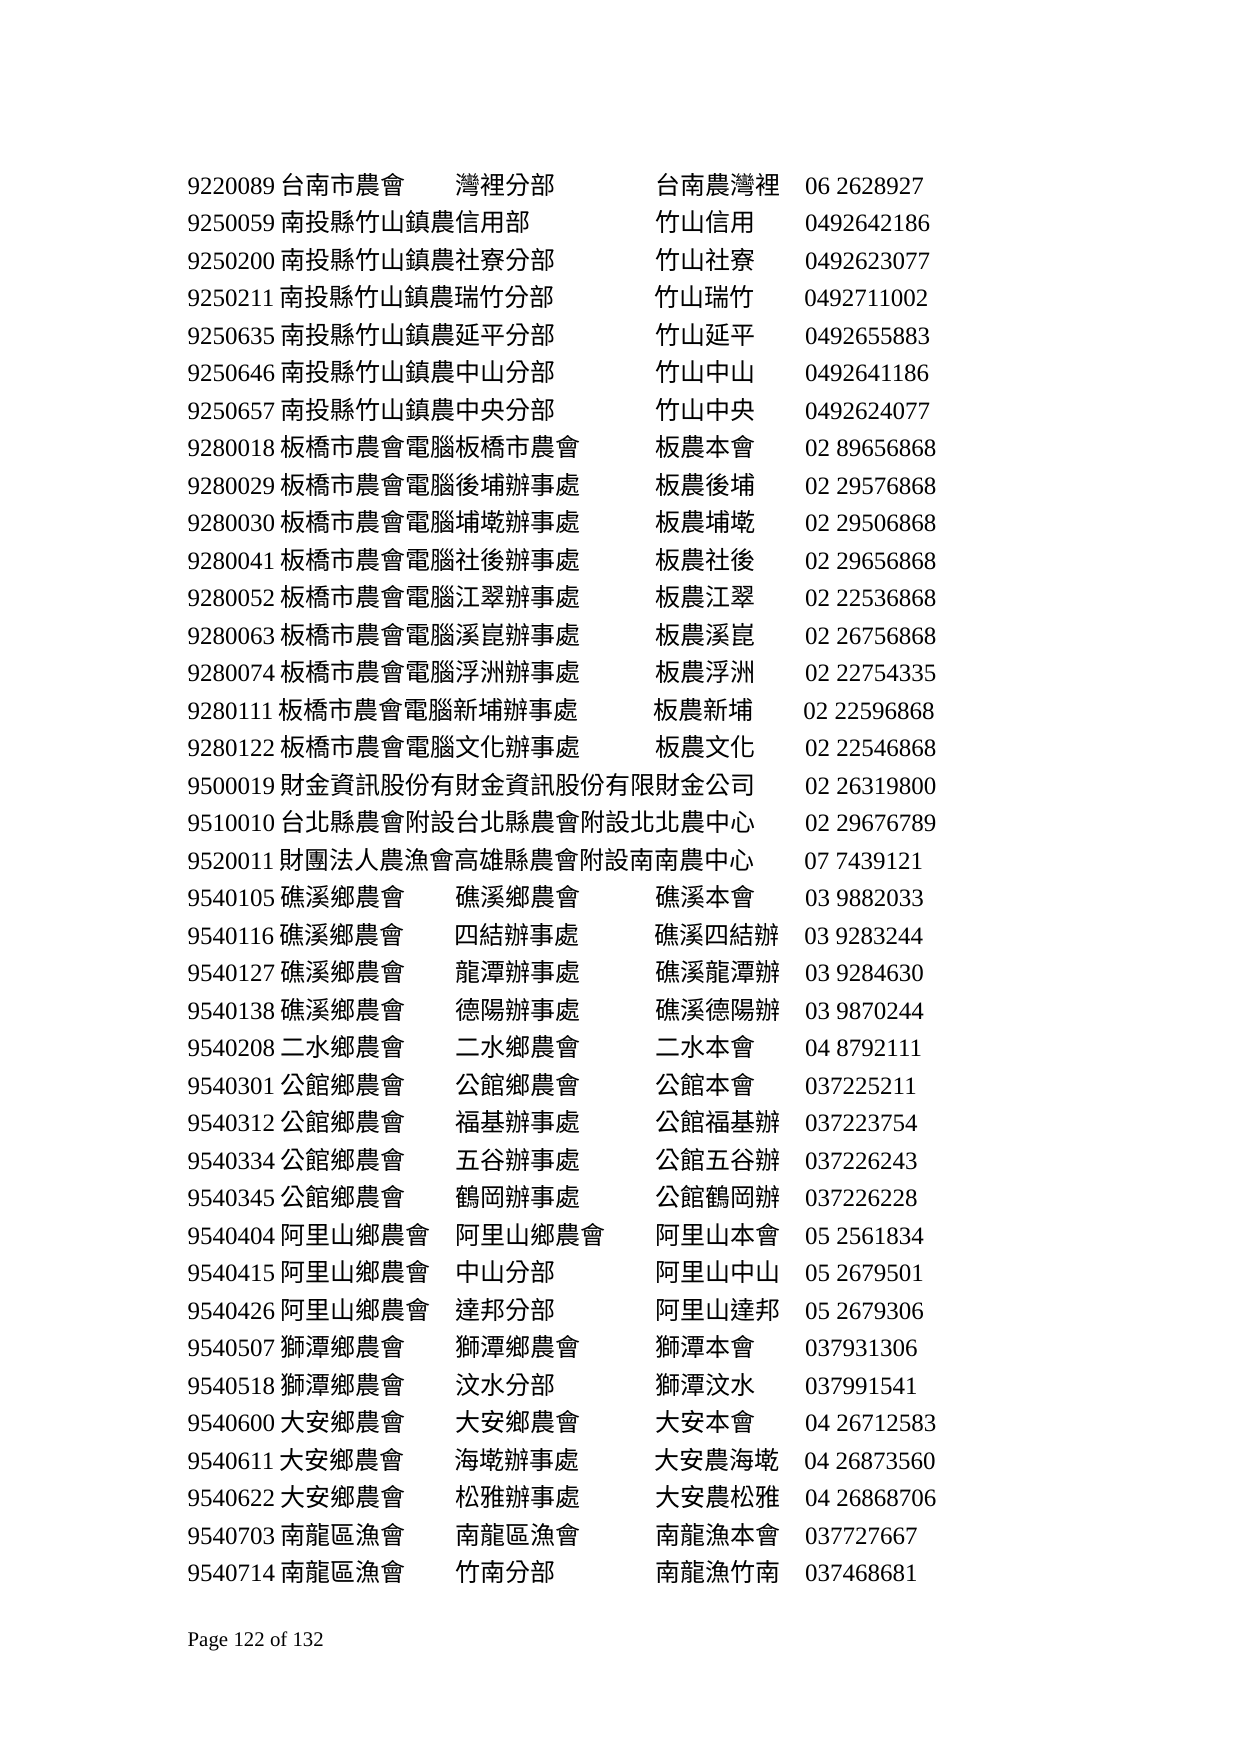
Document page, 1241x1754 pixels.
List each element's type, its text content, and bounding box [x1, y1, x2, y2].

text 9250635南投縣竹山鎮農延平分部 竹山延平 0492655883 [187, 314, 1053, 352]
text 9540415阿里山鄉農會 中山分部 阿里山中山 05 2679501 [187, 1252, 1053, 1289]
text 9280111板橋市農會電腦新埔辦事處 板農新埔 02 22596868 [187, 689, 1053, 727]
text 9540116礁溪鄉農會 四結辦事處 礁溪四結辦 03 9283244 [187, 914, 1053, 952]
text 9280018板橋市農會電腦板橋市農會 板農本會 02 89656868 [187, 427, 1053, 464]
text 9280029板橋市農會電腦後埔辦事處 板農後埔 02 29576868 [187, 464, 1053, 502]
text 9540345公館鄉農會 鶴岡辦事處 公館鶴岡辦 037226228 [187, 1177, 1053, 1214]
text 9540703南龍區漁會 南龍區漁會 南龍漁本會 037727667 [187, 1514, 1053, 1552]
text 9280030板橋市農會電腦埔墘辦事處 板農埔墘 02 29506868 [187, 502, 1053, 539]
text 9540600大安鄉農會 大安鄉農會 大安本會 04 26712583 [187, 1402, 1053, 1439]
text 9540507獅潭鄉農會 獅潭鄉農會 獅潭本會 037931306 [187, 1327, 1053, 1364]
text 9500019財金資訊股份有財金資訊股份有限財金公司 02 26319800 [187, 764, 1053, 802]
text 9540138礁溪鄉農會 德陽辦事處 礁溪德陽辦 03 9870244 [187, 989, 1053, 1027]
text 9540622大安鄉農會 松雅辦事處 大安農松雅 04 26868706 [187, 1477, 1053, 1514]
text 9280074板橋市農會電腦浮洲辦事處 板農浮洲 02 22754335 [187, 652, 1053, 689]
text 9250200南投縣竹山鎮農社寮分部 竹山社寮 0492623077 [187, 239, 1053, 277]
text 9510010台北縣農會附設台北縣農會附設北北農中心 02 29676789 [187, 802, 1053, 839]
text 9540301公館鄉農會 公館鄉農會 公館本會 037225211 [187, 1064, 1053, 1102]
text 9540127礁溪鄉農會 龍潭辦事處 礁溪龍潭辦 03 9284630 [187, 952, 1053, 989]
text 9540105礁溪鄉農會 礁溪鄉農會 礁溪本會 03 9882033 [187, 877, 1053, 914]
text 9250059南投縣竹山鎮農信用部 竹山信用 0492642186 [187, 202, 1053, 239]
text 9250646南投縣竹山鎮農中山分部 竹山中山 0492641186 [187, 352, 1053, 389]
text 9250657南投縣竹山鎮農中央分部 竹山中央 0492624077 [187, 389, 1053, 427]
text 9220089台南市農會 灣裡分部 台南農灣裡 06 2628927 [187, 164, 1053, 202]
text 9540611大安鄉農會 海墘辦事處 大安農海墘 04 26873560 [187, 1439, 1053, 1477]
text 9280063板橋市農會電腦溪崑辦事處 板農溪崑 02 26756868 [187, 614, 1053, 652]
text 9540334公館鄉農會 五谷辦事處 公館五谷辦 037226243 [187, 1139, 1053, 1177]
text 9540312公館鄉農會 福基辦事處 公館福基辦 037223754 [187, 1102, 1053, 1139]
text 9540426阿里山鄉農會 達邦分部 阿里山達邦 05 2679306 [187, 1289, 1053, 1327]
text 9280122板橋市農會電腦文化辦事處 板農文化 02 22546868 [187, 727, 1053, 764]
text 9520011財團法人農漁會高雄縣農會附設南南農中心 07 7439121 [187, 839, 1053, 877]
text 9540404阿里山鄉農會 阿里山鄉農會 阿里山本會 05 2561834 [187, 1214, 1053, 1252]
text 9280041板橋市農會電腦社後辦事處 板農社後 02 29656868 [187, 539, 1053, 577]
text 9540714南龍區漁會 竹南分部 南龍漁竹南 037468681 [187, 1552, 1053, 1589]
text 9540208二水鄉農會 二水鄉農會 二水本會 04 8792111 [187, 1027, 1053, 1064]
text 9250211南投縣竹山鎮農瑞竹分部 竹山瑞竹 0492711002 [187, 277, 1053, 314]
text 9280052板橋市農會電腦江翠辦事處 板農江翠 02 22536868 [187, 577, 1053, 614]
text 9540518獅潭鄉農會 汶水分部 獅潭汶水 037991541 [187, 1364, 1053, 1402]
